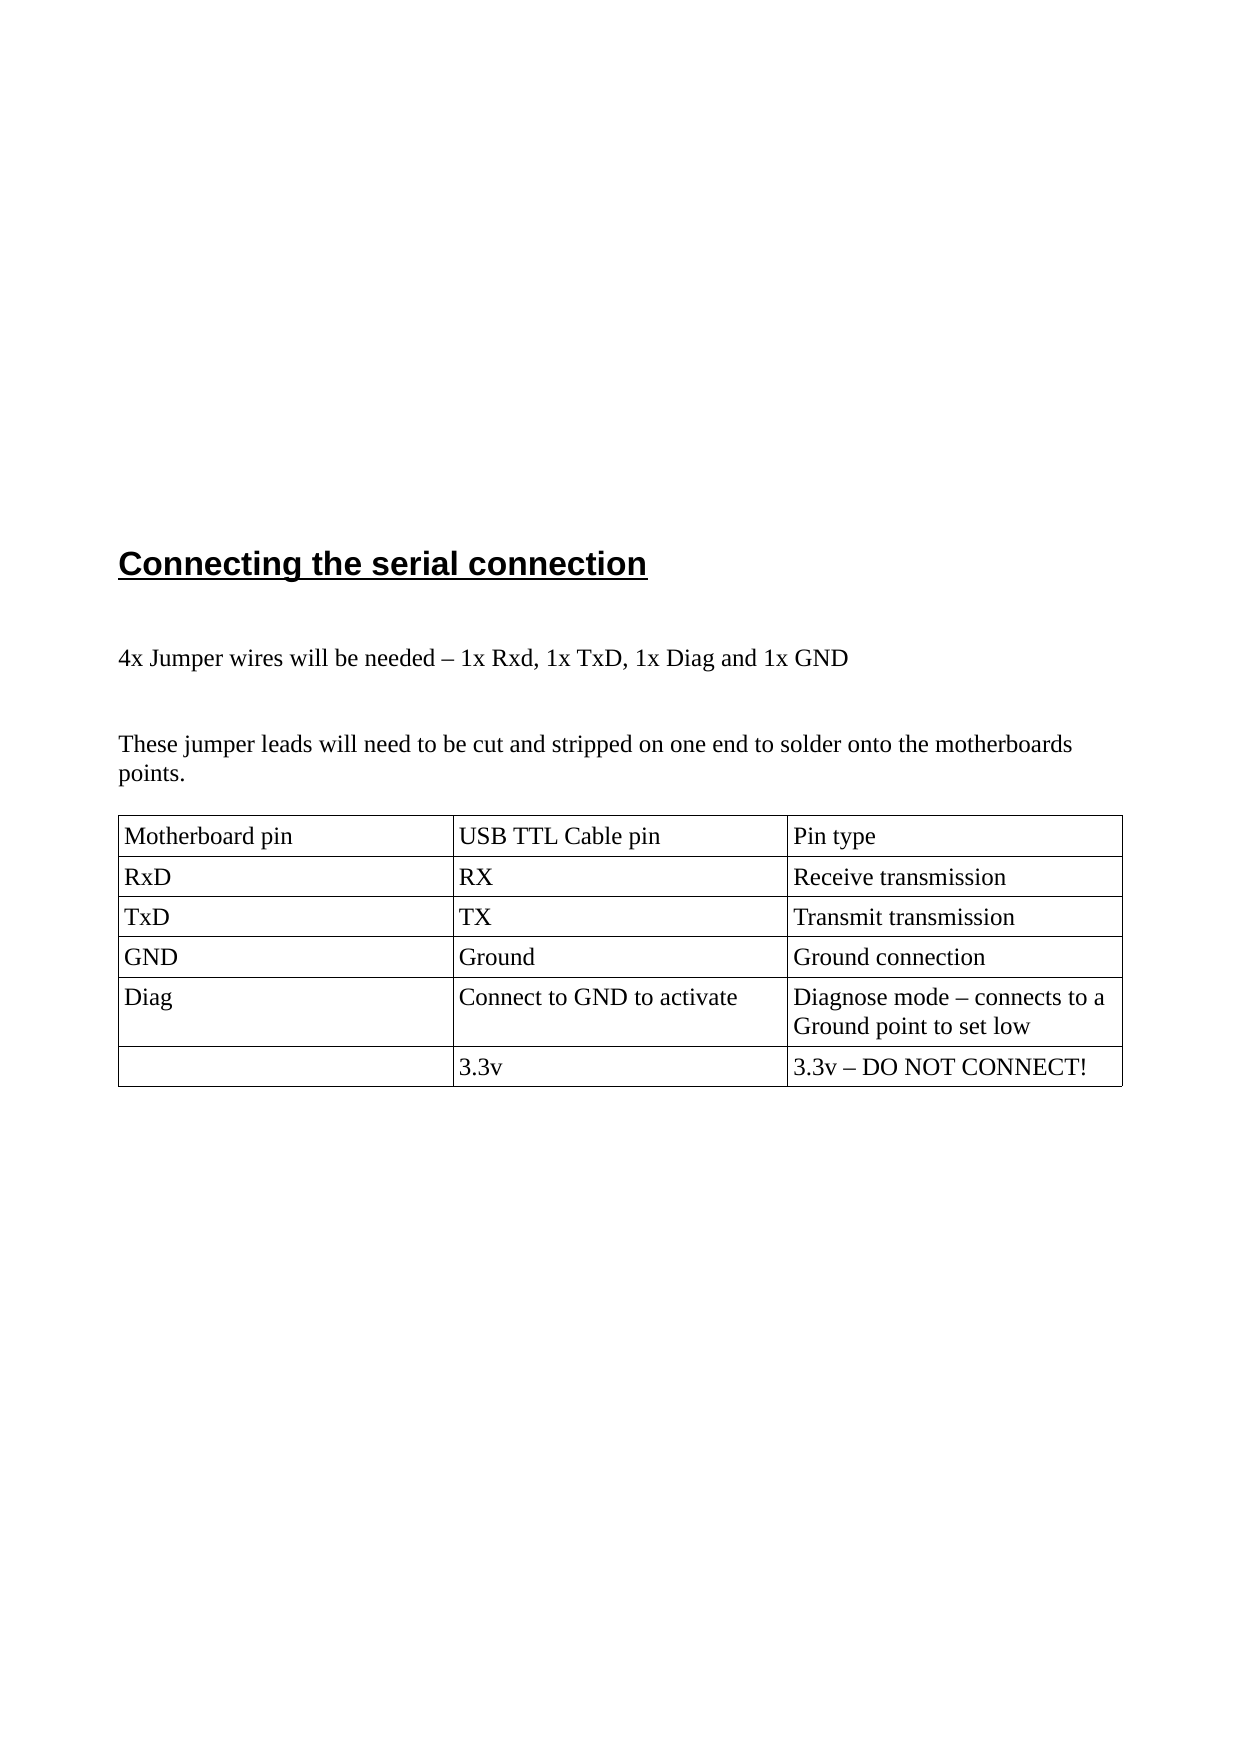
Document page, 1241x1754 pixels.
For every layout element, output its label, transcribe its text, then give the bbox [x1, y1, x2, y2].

table_cell Receive transmission [788, 857, 1122, 896]
table_cell TX [454, 897, 787, 936]
table_cell 3.3v [454, 1047, 787, 1086]
table_header Motherboard pin [119, 816, 453, 856]
table_cell Transmit transmission [788, 897, 1122, 936]
table_cell RX [454, 857, 787, 896]
table_cell Ground [454, 937, 787, 977]
table_cell Diagnose mode – connects to a Ground point to set low [788, 978, 1122, 1046]
table_header Pin type [788, 816, 1122, 856]
table_cell Diag [119, 978, 453, 1046]
subtitle Connecting the serial connection [118, 544, 1122, 583]
table_cell Ground connection [788, 937, 1122, 977]
table_cell TxD [119, 897, 453, 936]
table_cell Connect to GND to activate [454, 978, 787, 1046]
table_cell RxD [119, 857, 453, 896]
table_header USB TTL Cable pin [454, 816, 787, 856]
table_cell 3.3v – DO NOT CONNECT! [788, 1047, 1122, 1086]
table_cell [119, 1047, 453, 1086]
text These jumper leads will need to be cut and stripped on one end to solder onto the motherboards points. [118, 729, 1122, 787]
table_cell GND [119, 937, 453, 977]
text 4x Jumper wires will be needed – 1x Rxd, 1x TxD, 1x Diag and 1x GND [118, 643, 1122, 672]
